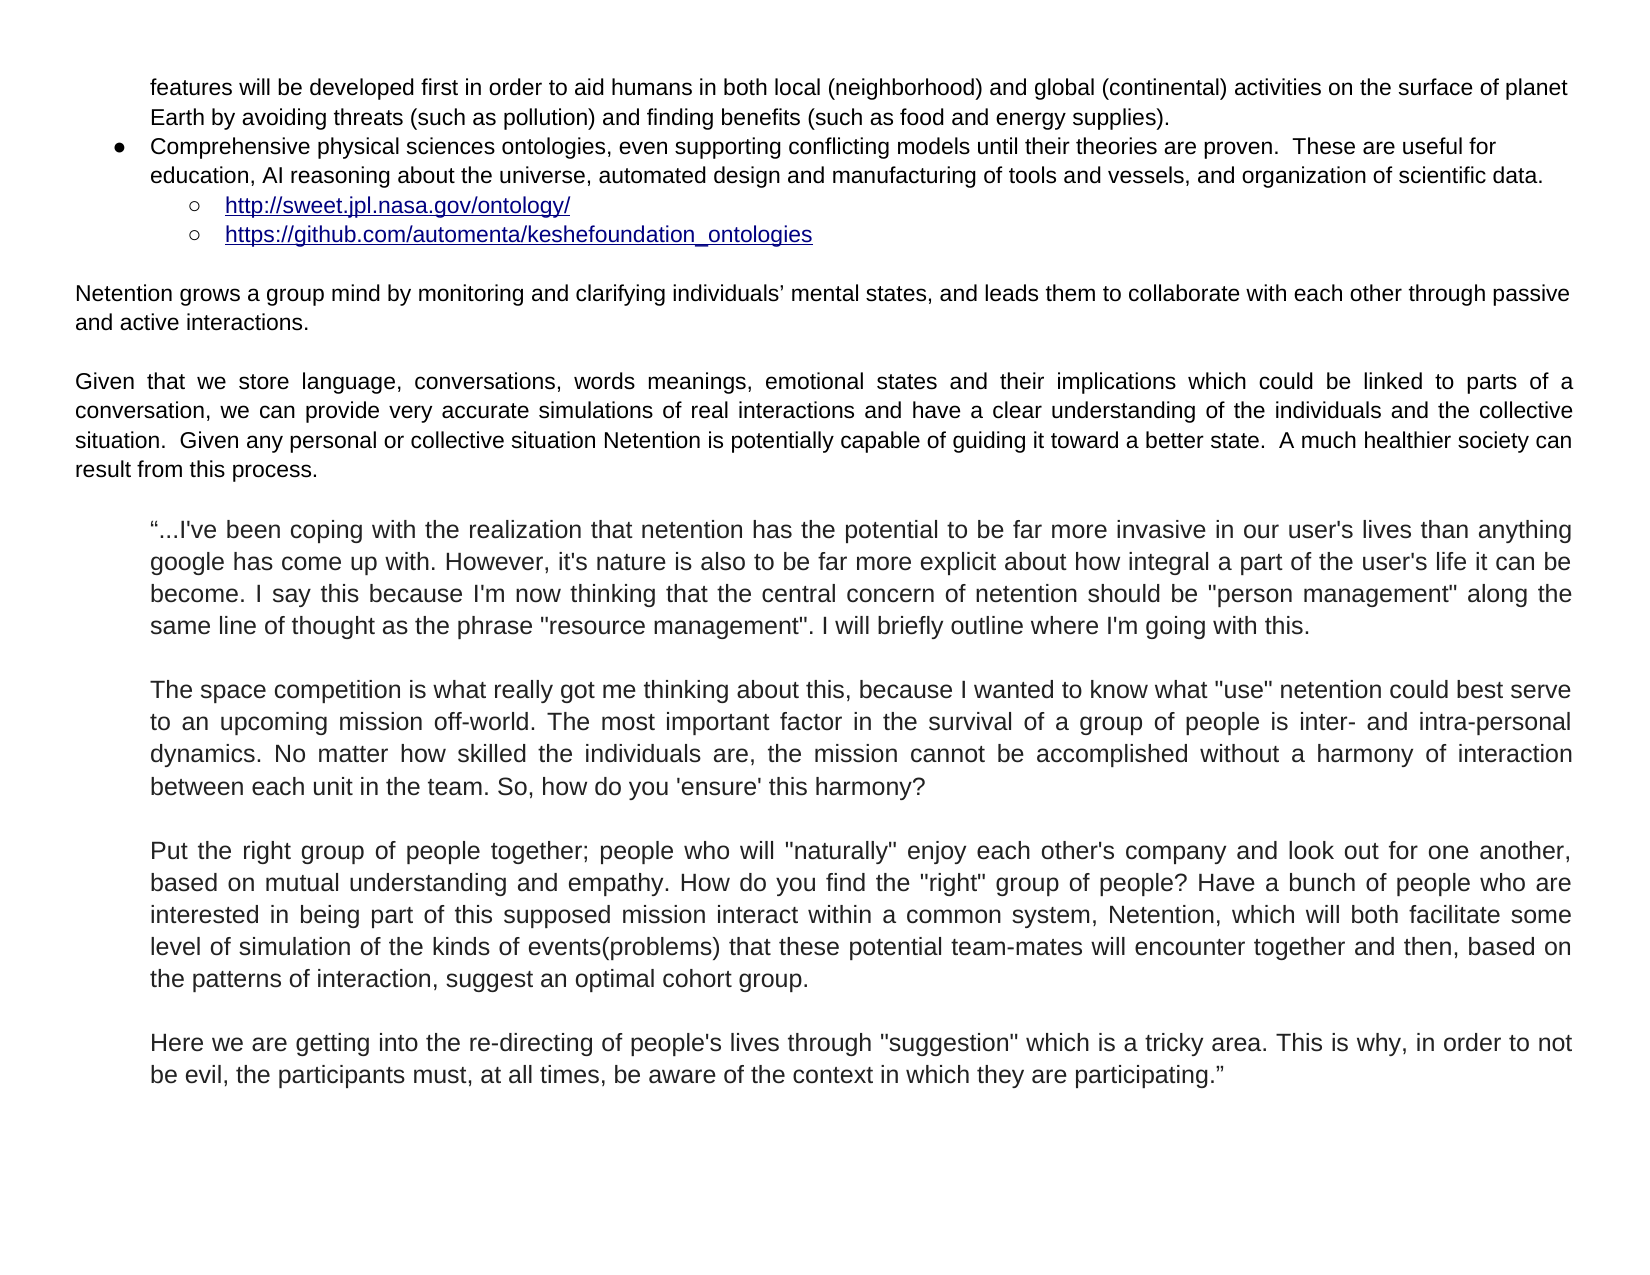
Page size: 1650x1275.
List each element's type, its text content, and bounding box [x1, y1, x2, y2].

list http://sweet.jpl.nasa.gov/ontology/ [187, 192, 1575, 218]
text Put the right group of people together; people who will "naturally" enjoy each other's company and look out for one another, based on mutual understanding and empathy. How do you find the "right" group of people? Have a bunch of people who are interested in being part of this supposed mission interact within a common system, Netention, which will both facilitate some level of simulation of the kinds of events(problems) that these potential team-mates will encounter together and then, based on the patterns of interaction, suggest an optimal cohort group. [150, 836, 1575, 993]
text The space competition is what really got me thinking about this, because I wanted to know what "use" netention could best serve to an upcoming mission off-world. The most important factor in the survival of a group of people is inter- and intra-personal dynamics. No matter how skilled the individuals are, the mission cannot be accomplished without a harmony of interaction between each unit in the team. So, how do you 'ensure' this harmony? [150, 676, 1575, 800]
text Netention grows a group mind by monitoring and clarifying individuals’ mental states, and leads them to collaborate with each other through passive and active interactions. [75, 281, 1575, 336]
list features will be developed first in order to aid humans in both local (neighborhood) and global (continental) activities on the surface of planet Earth by avoiding threats (such as pollution) and finding benefits (such as food and energy supplies). [112, 75, 1575, 130]
text Given that we store language, conversations, words meanings, emotional states and their implications which could be linked to parts of a conversation, we can provide very accurate simulations of real interactions and have a clear understanding of the individuals and the collective situation. Given any personal or collective situation Netention is potentially capable of guiding it toward a better state. A much healthier society can result from this process. [75, 369, 1575, 482]
text “...I've been coping with the realization that netention has the potential to be far more invasive in our user's lives than anything google has come up with. However, it's nature is also to be far more explicit about how integral a part of the user's life it can be become. I say this because I'm now thinking that the central concern of netention should be "person management" along the same line of thought as the phrase "resource management". I will briefly outline where I'm going with this. [150, 516, 1575, 640]
list https://github.com/automenta/keshefoundation_ontologies [187, 222, 1575, 247]
list Comprehensive physical sciences ontologies, even supporting conflicting models until their theories are proven. These are useful for education, AI reasoning about the universe, automated design and manufacturing of tools and vessels, and organization of scientific data. [112, 134, 1575, 189]
text Here we are getting into the re-directing of people's lives through "suggestion" which is a tricky area. This is why, in order to not be evil, the participants must, at all times, be aware of the context in which they are participating.” [150, 1029, 1575, 1089]
